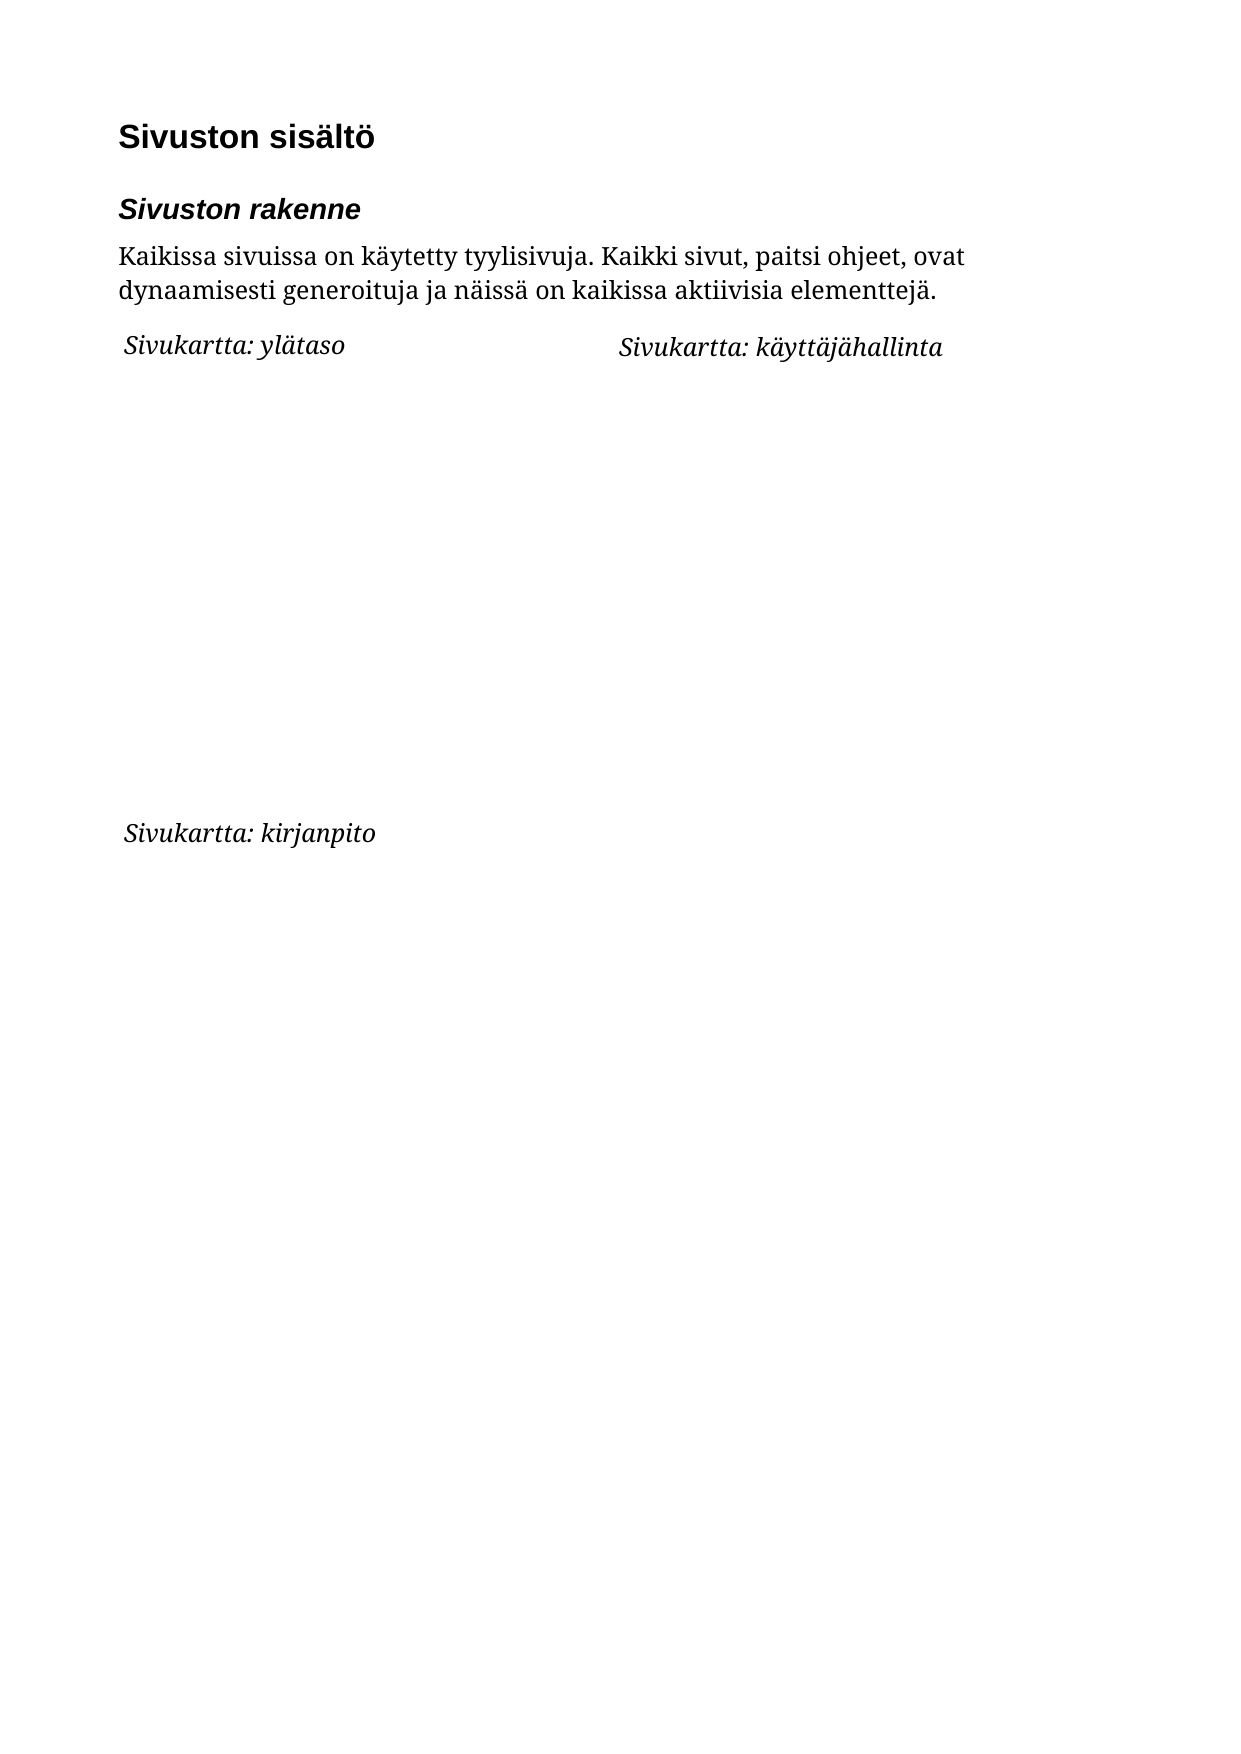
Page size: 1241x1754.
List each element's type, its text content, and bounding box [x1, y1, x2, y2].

subtitle Sivuston rakenne [118, 193, 1122, 226]
text Sivukartta: ylätaso [124, 328, 525, 362]
text Sivukartta: kirjanpito [124, 815, 933, 849]
subtitle Sivuston sisältö [118, 118, 1122, 156]
text Sivukartta: käyttäjähallinta [619, 330, 1122, 364]
text Kaikissa sivuissa on käytetty tyylisivuja. Kaikki sivut, paitsi ohjeet, ovat dynaamisesti generoituja ja näissä on kaikissa aktiivisia elementtejä. [118, 238, 1122, 306]
